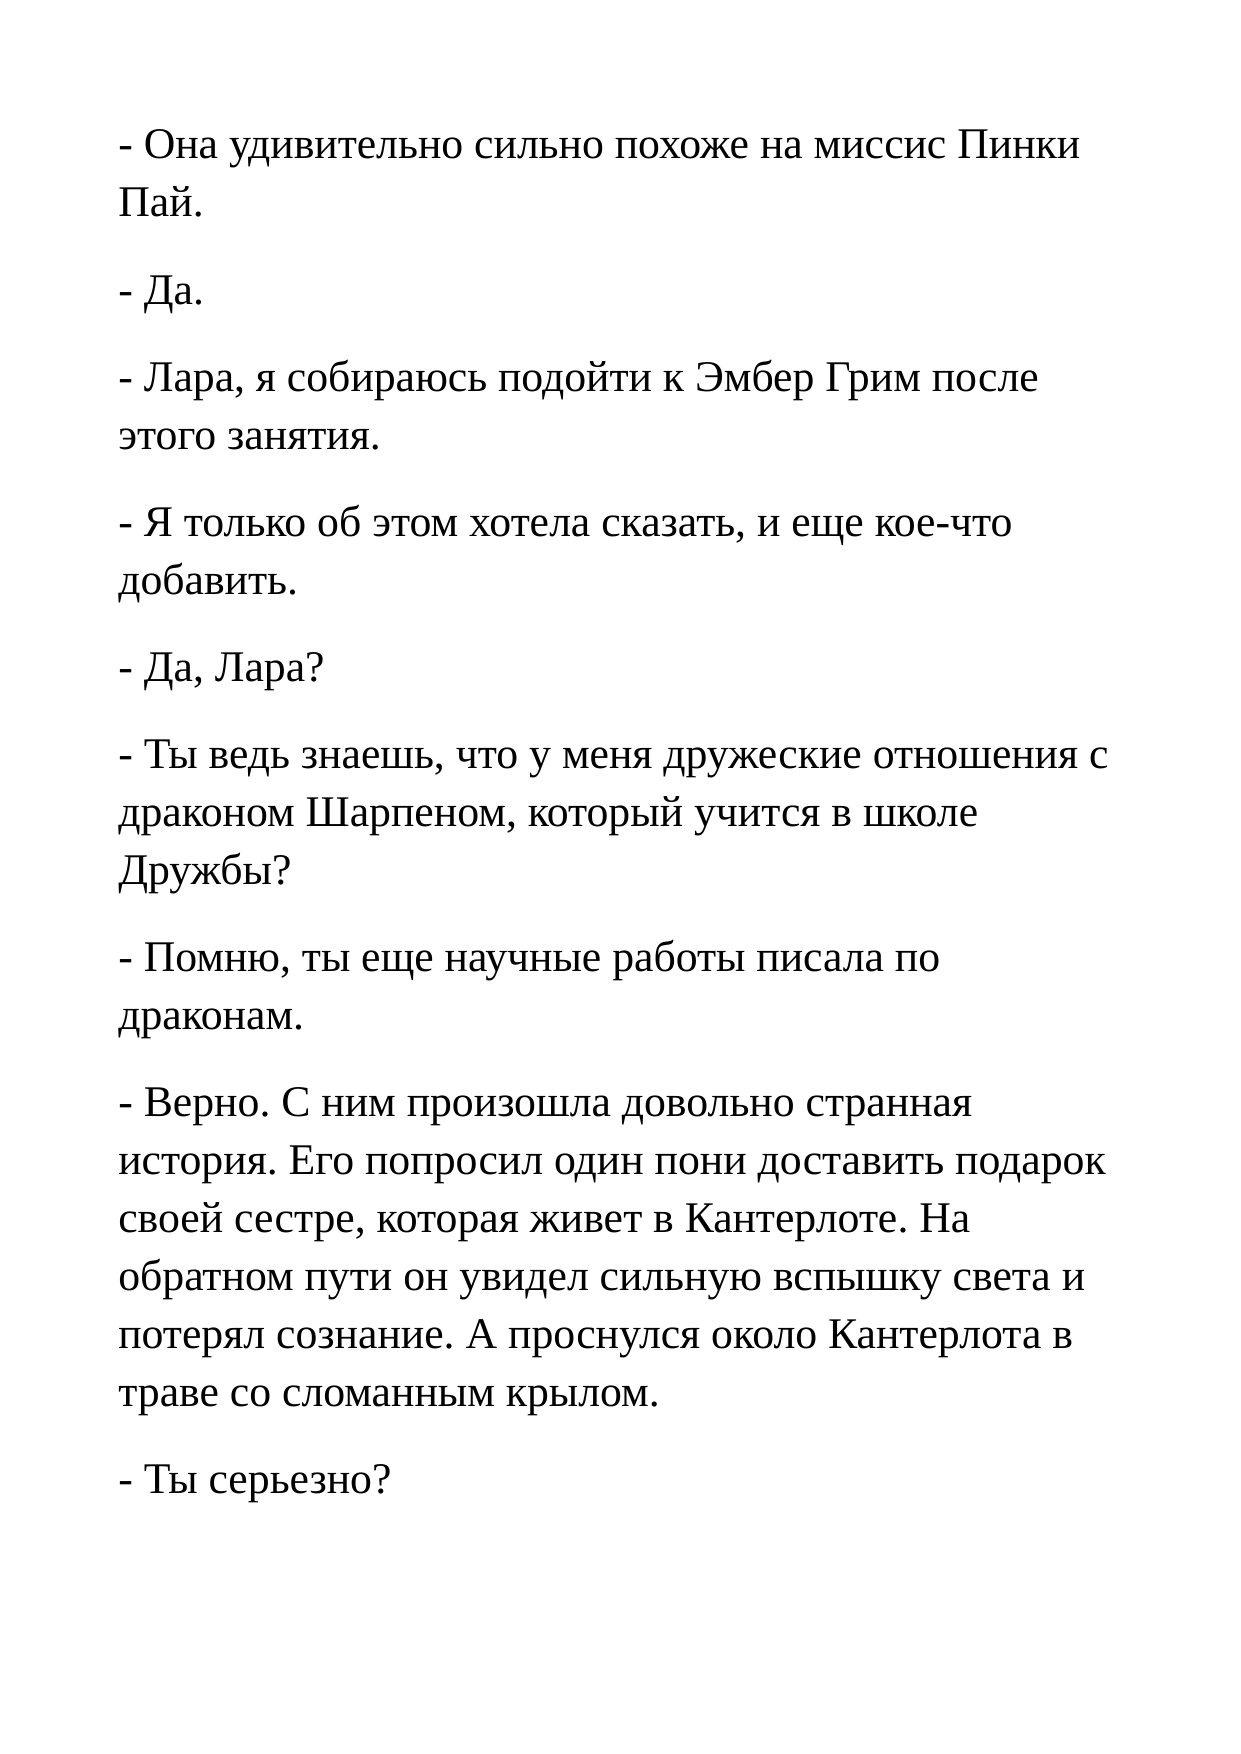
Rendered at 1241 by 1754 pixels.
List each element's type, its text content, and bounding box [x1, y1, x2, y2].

text - Ты серьезно? [118, 1452, 1122, 1503]
text - Помню, ты еще научные работы писала по драконам. [118, 931, 1122, 1039]
text - Да. [118, 263, 1122, 313]
text - Я только об этом хотела сказать, и еще кое-что добавить. [118, 496, 1122, 604]
text - Она удивительно сильно похоже на миссис Пинки Пай. [118, 118, 1122, 226]
text - Ты ведь знаешь, что у меня дружеские отношения с драконом Шарпеном, который учится в школе Дружбы? [118, 728, 1122, 894]
text - Верно. С ним произошла довольно странная история. Его попросил один пони доставить подарок своей сестре, которая живет в Кантерлоте. На обратном пути он увидел сильную вспышку света и потерял сознание. А проснулся около Кантерлота в траве со сломанным крылом. [118, 1076, 1122, 1415]
text - Лара, я собираюсь подойти к Эмбер Грим после этого занятия. [118, 351, 1122, 459]
text - Да, Лара? [118, 641, 1122, 691]
